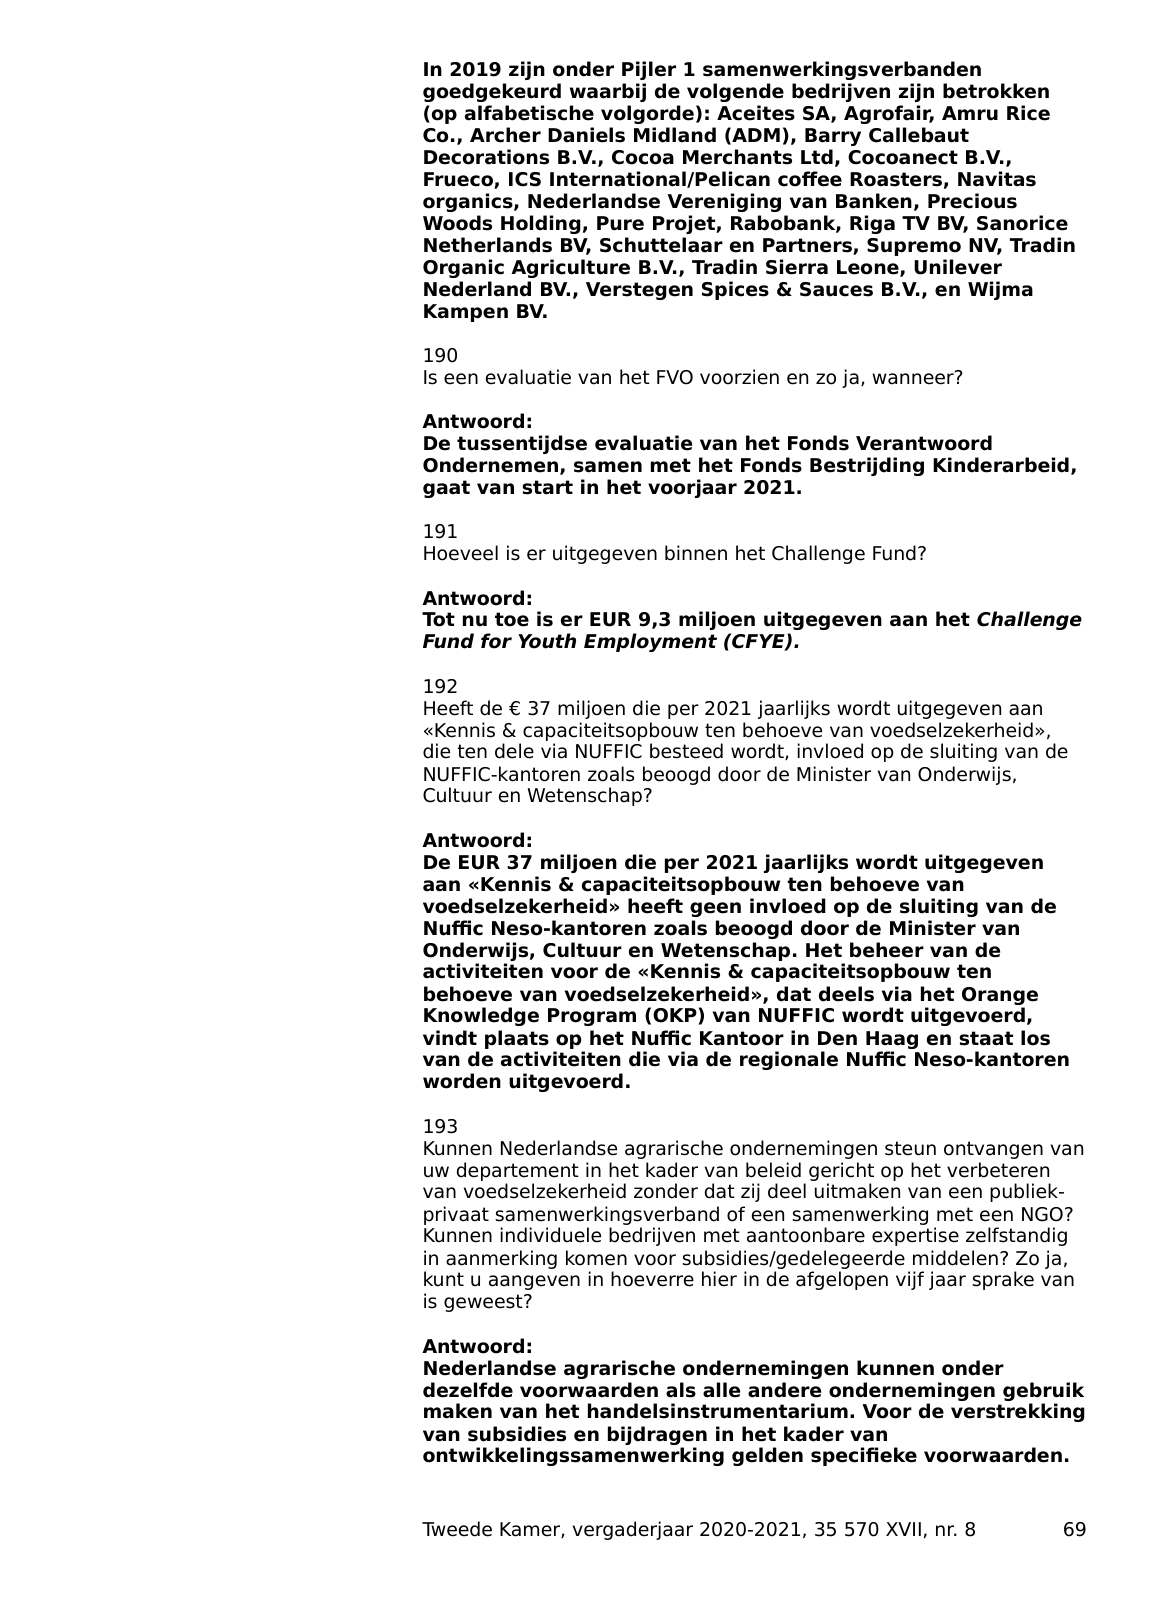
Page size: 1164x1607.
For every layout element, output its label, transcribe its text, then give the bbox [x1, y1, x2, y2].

text 191 [422, 521, 1087, 543]
text Hoeveel is er uitgegeven binnen het Challenge Fund? [422, 543, 1087, 565]
text De EUR 37 miljoen die per 2021 jaarlijks wordt uitgegeven aan «Kennis & capaciteitsopbouw ten behoeve van voedselzekerheid» heeft geen invloed op de sluiting van de Nuffic Neso-kantoren zoals beoogd door de Minister van Onderwijs, Cultuur en Wetenschap. Het beheer van de activiteiten voor de «Kennis & capaciteitsopbouw ten behoeve van voedselzekerheid», dat deels via het Orange Knowledge Program (OKP) van NUFFIC wordt uitgevoerd, vindt plaats op het Nuffic Kantoor in Den Haag en staat los van de activiteiten die via de regionale Nuffic Neso-kantoren worden uitgevoerd. [422, 852, 1087, 1093]
text Antwoord: [422, 411, 1087, 433]
text Antwoord: [422, 1336, 1087, 1357]
text Is een evaluatie van het FVO voorzien en zo ja, wanneer? [422, 367, 1087, 389]
text 193 [422, 1116, 1087, 1137]
text Nederlandse agrarische ondernemingen kunnen onder dezelfde voorwaarden als alle andere ondernemingen gebruik maken van het handelsinstrumentarium. Voor de verstrekking van subsidies en bijdragen in het kader van ontwikkelingssamenwerking gelden specifieke voorwaarden. [422, 1357, 1087, 1467]
text 190 [422, 345, 1087, 367]
text Antwoord: [422, 587, 1087, 609]
text Antwoord: [422, 829, 1087, 852]
text Tot nu toe is er EUR 9,3 miljoen uitgegeven aan het Challenge Fund for Youth Employment (CFYE). [422, 609, 1087, 653]
text Kunnen Nederlandse agrarische ondernemingen steun ontvangen van uw departement in het kader van beleid gericht op het verbeteren van voedselzekerheid zonder dat zij deel uitmaken van een publiek-privaat samenwerkingsverband of een samenwerking met een NGO? Kunnen individuele bedrijven met aantoonbare expertise zelfstandig in aanmerking komen voor subsidies/gedelegeerde middelen? Zo ja, kunt u aangeven in hoeverre hier in de afgelopen vijf jaar sprake van is geweest? [422, 1137, 1087, 1313]
text 192 [422, 676, 1087, 697]
text Heeft de € 37 miljoen die per 2021 jaarlijks wordt uitgegeven aan «Kennis & capaciteitsopbouw ten behoeve van voedselzekerheid», die ten dele via NUFFIC besteed wordt, invloed op de sluiting van de NUFFIC-kantoren zoals beoogd door de Minister van Onderwijs, Cultuur en Wetenschap? [422, 697, 1087, 807]
text De tussentijdse evaluatie van het Fonds Verantwoord Ondernemen, samen met het Fonds Bestrijding Kinderarbeid, gaat van start in het voorjaar 2021. [422, 433, 1087, 499]
text In 2019 zijn onder Pijler 1 samenwerkingsverbanden goedgekeurd waarbij de volgende bedrijven zijn betrokken (op alfabetische volgorde): Aceites SA, Agrofair, Amru Rice Co., Archer Daniels Midland (ADM), Barry Callebaut Decorations B.V., Cocoa Merchants Ltd, Cocoanect B.V., Frueco, ICS International/Pelican coffee Roasters, Navitas organics, Nederlandse Vereniging van Banken, Precious Woods Holding, Pure Projet, Rabobank, Riga TV BV, Sanorice Netherlands BV, Schuttelaar en Partners, Supremo NV, Tradin Organic Agriculture B.V., Tradin Sierra Leone, Unilever Nederland BV., Verstegen Spices & Sauces B.V., en Wijma Kampen BV. [422, 59, 1087, 323]
